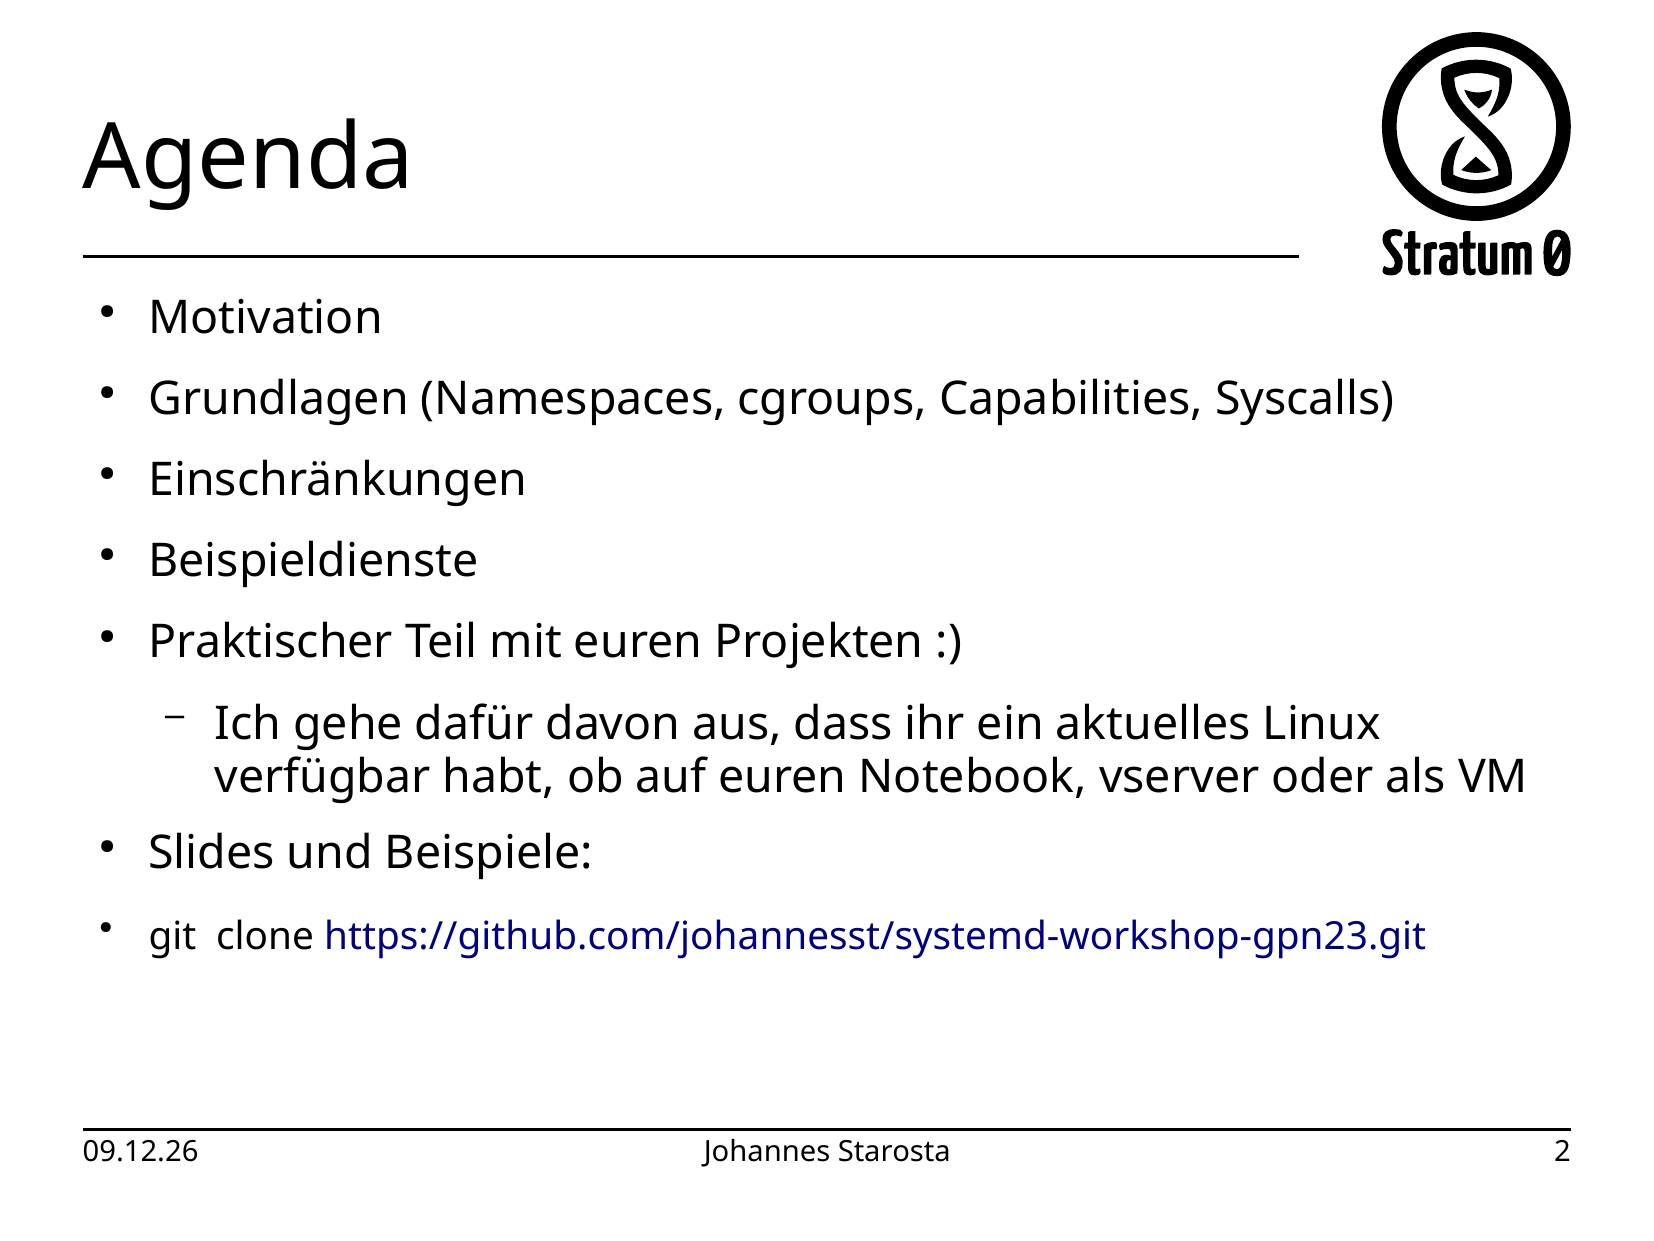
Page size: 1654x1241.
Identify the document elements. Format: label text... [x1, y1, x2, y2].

title Agenda [82, 49, 1300, 257]
list Motivation Grundlagen (Namespaces, cgroups, Capabilities, Syscalls) Einschränkungen Beispieldienste Praktischer Teil mit euren Projekten :) Ich gehe dafür davon aus, dass ihr ein aktuelles Linux verfügbar habt, ob auf euren Notebook, vserver oder als VM Slides und Beispiele: git clone https://github.com/johannesst/systemd-workshop-gpn23.git [82, 290, 1538, 1010]
